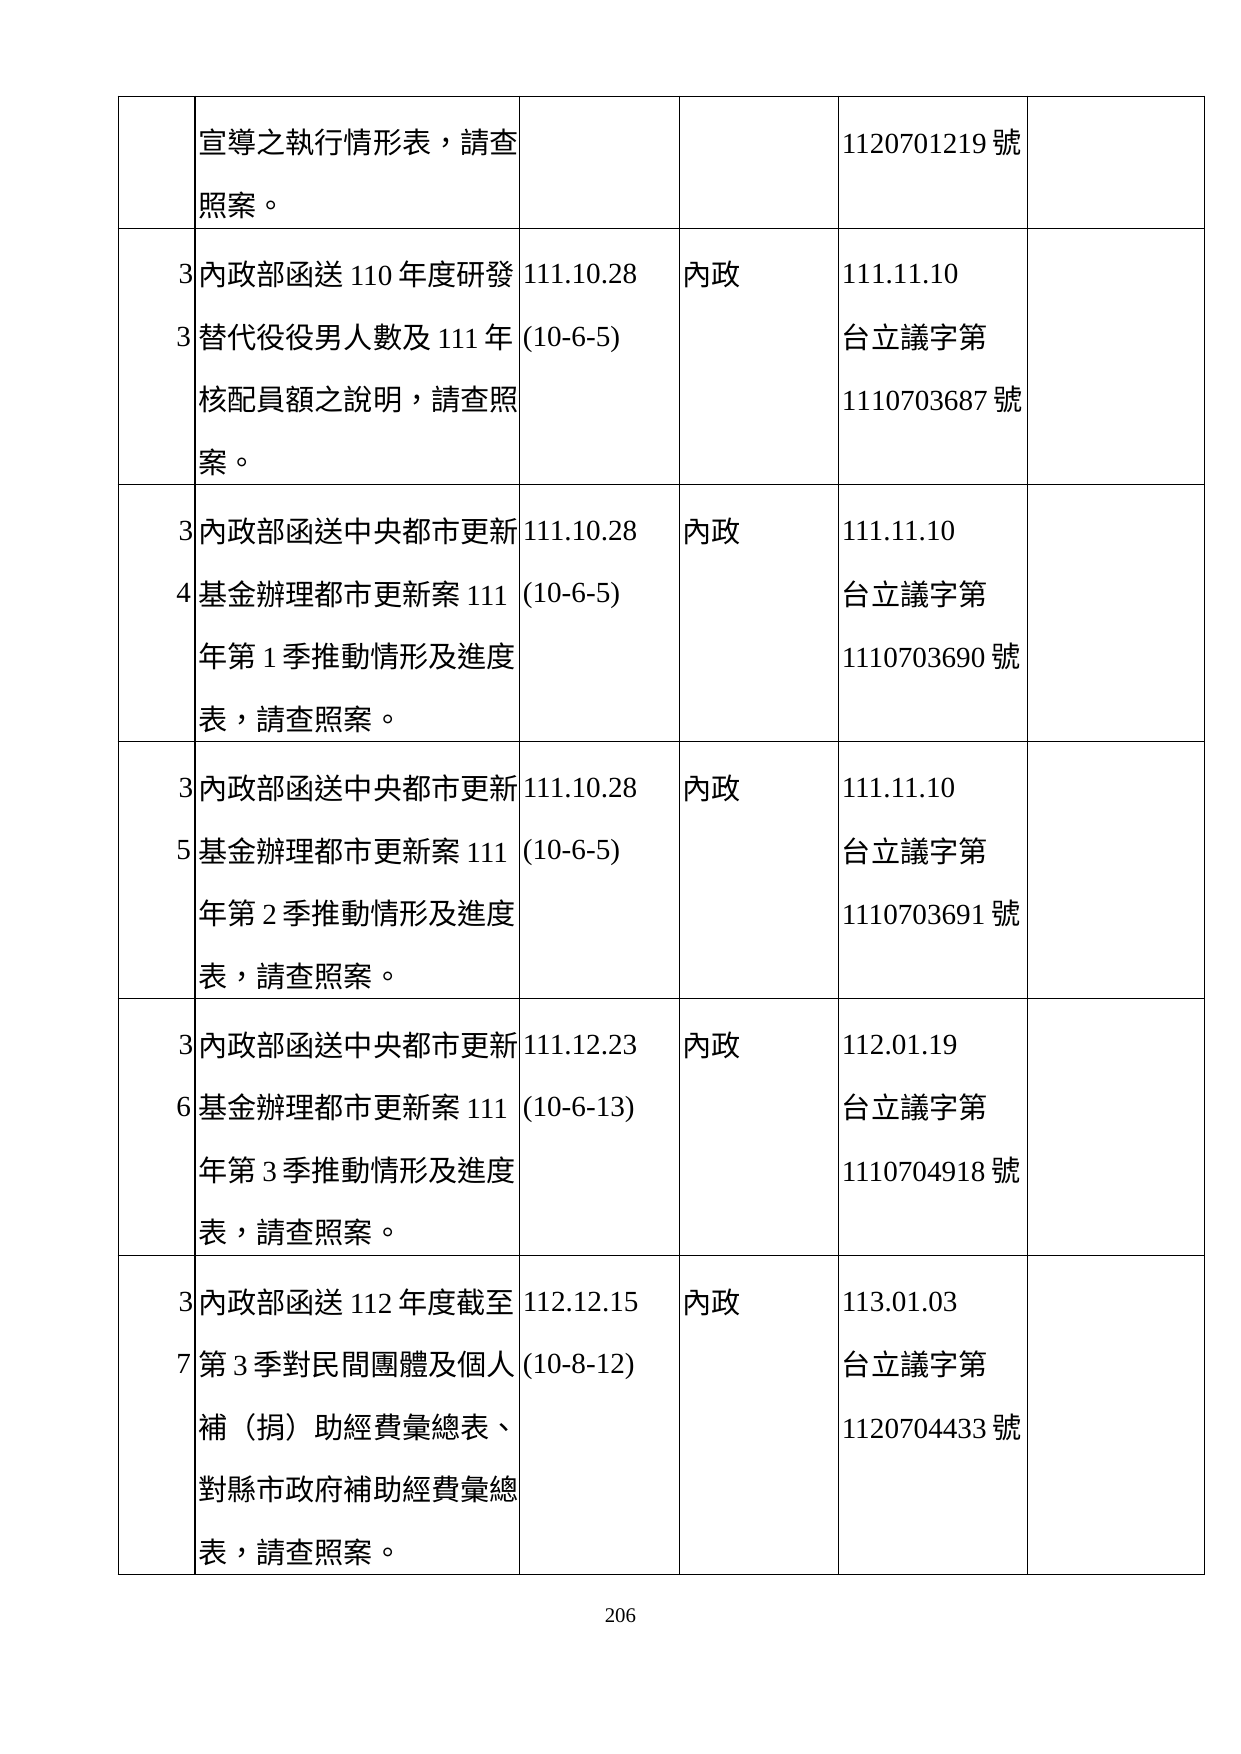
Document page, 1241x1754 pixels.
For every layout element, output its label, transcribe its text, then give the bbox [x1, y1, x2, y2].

table_cell 111.10.28 (10-6-5) [520, 485, 679, 741]
table_cell 111.12.23 (10-6-13) [520, 999, 679, 1255]
table_cell 內政 [680, 485, 838, 741]
table_cell 宣導之執行情形表，請查照案。 [196, 97, 519, 227]
table_cell [1028, 1256, 1204, 1574]
table_cell [119, 1256, 194, 1574]
table_cell 內政部函送中央都市更新基金辦理都市更新案111年第3季推動情形及進度表，請查照案。 [196, 999, 519, 1255]
table_cell 111.11.10 台立議字第1110703690號 [839, 485, 1027, 741]
table_cell 1120701219號 [839, 97, 1027, 227]
table_cell [119, 742, 194, 998]
table_cell 112.01.19 台立議字第1110704918號 [839, 999, 1027, 1255]
table_cell [520, 97, 679, 227]
table_cell [1028, 97, 1204, 227]
table_cell 111.10.28 (10-6-5) [520, 742, 679, 998]
table_cell 111.11.10 台立議字第1110703687號 [839, 229, 1027, 484]
table_cell [119, 229, 194, 484]
table_cell [119, 97, 194, 227]
table_cell 內政 [680, 742, 838, 998]
table_cell 內政 [680, 1256, 838, 1574]
table_cell 內政部函送中央都市更新基金辦理都市更新案111年第2季推動情形及進度表，請查照案。 [196, 742, 519, 998]
table_cell [1028, 485, 1204, 741]
table_cell 113.01.03 台立議字第1120704433號 [839, 1256, 1027, 1574]
table_cell [1028, 742, 1204, 998]
table_cell [119, 485, 194, 741]
table_cell [1028, 229, 1204, 484]
table_cell 111.10.28 (10-6-5) [520, 229, 679, 484]
table_cell 111.11.10 台立議字第1110703691號 [839, 742, 1027, 998]
table_cell [119, 999, 194, 1255]
table_cell 內政部函送中央都市更新基金辦理都市更新案111年第1季推動情形及進度表，請查照案。 [196, 485, 519, 741]
table_cell 內政 [680, 229, 838, 484]
table_cell 內政部函送112年度截至第3季對民間團體及個人補（捐）助經費彙總表、對縣市政府補助經費彙總表，請查照案。 [196, 1256, 519, 1574]
table_cell [1028, 999, 1204, 1255]
table_cell 內政 [680, 999, 838, 1255]
table_cell 112.12.15 (10-8-12) [520, 1256, 679, 1574]
table_cell [680, 97, 838, 227]
table_cell 內政部函送110年度研發替代役役男人數及111年核配員額之說明，請查照案。 [196, 229, 519, 484]
